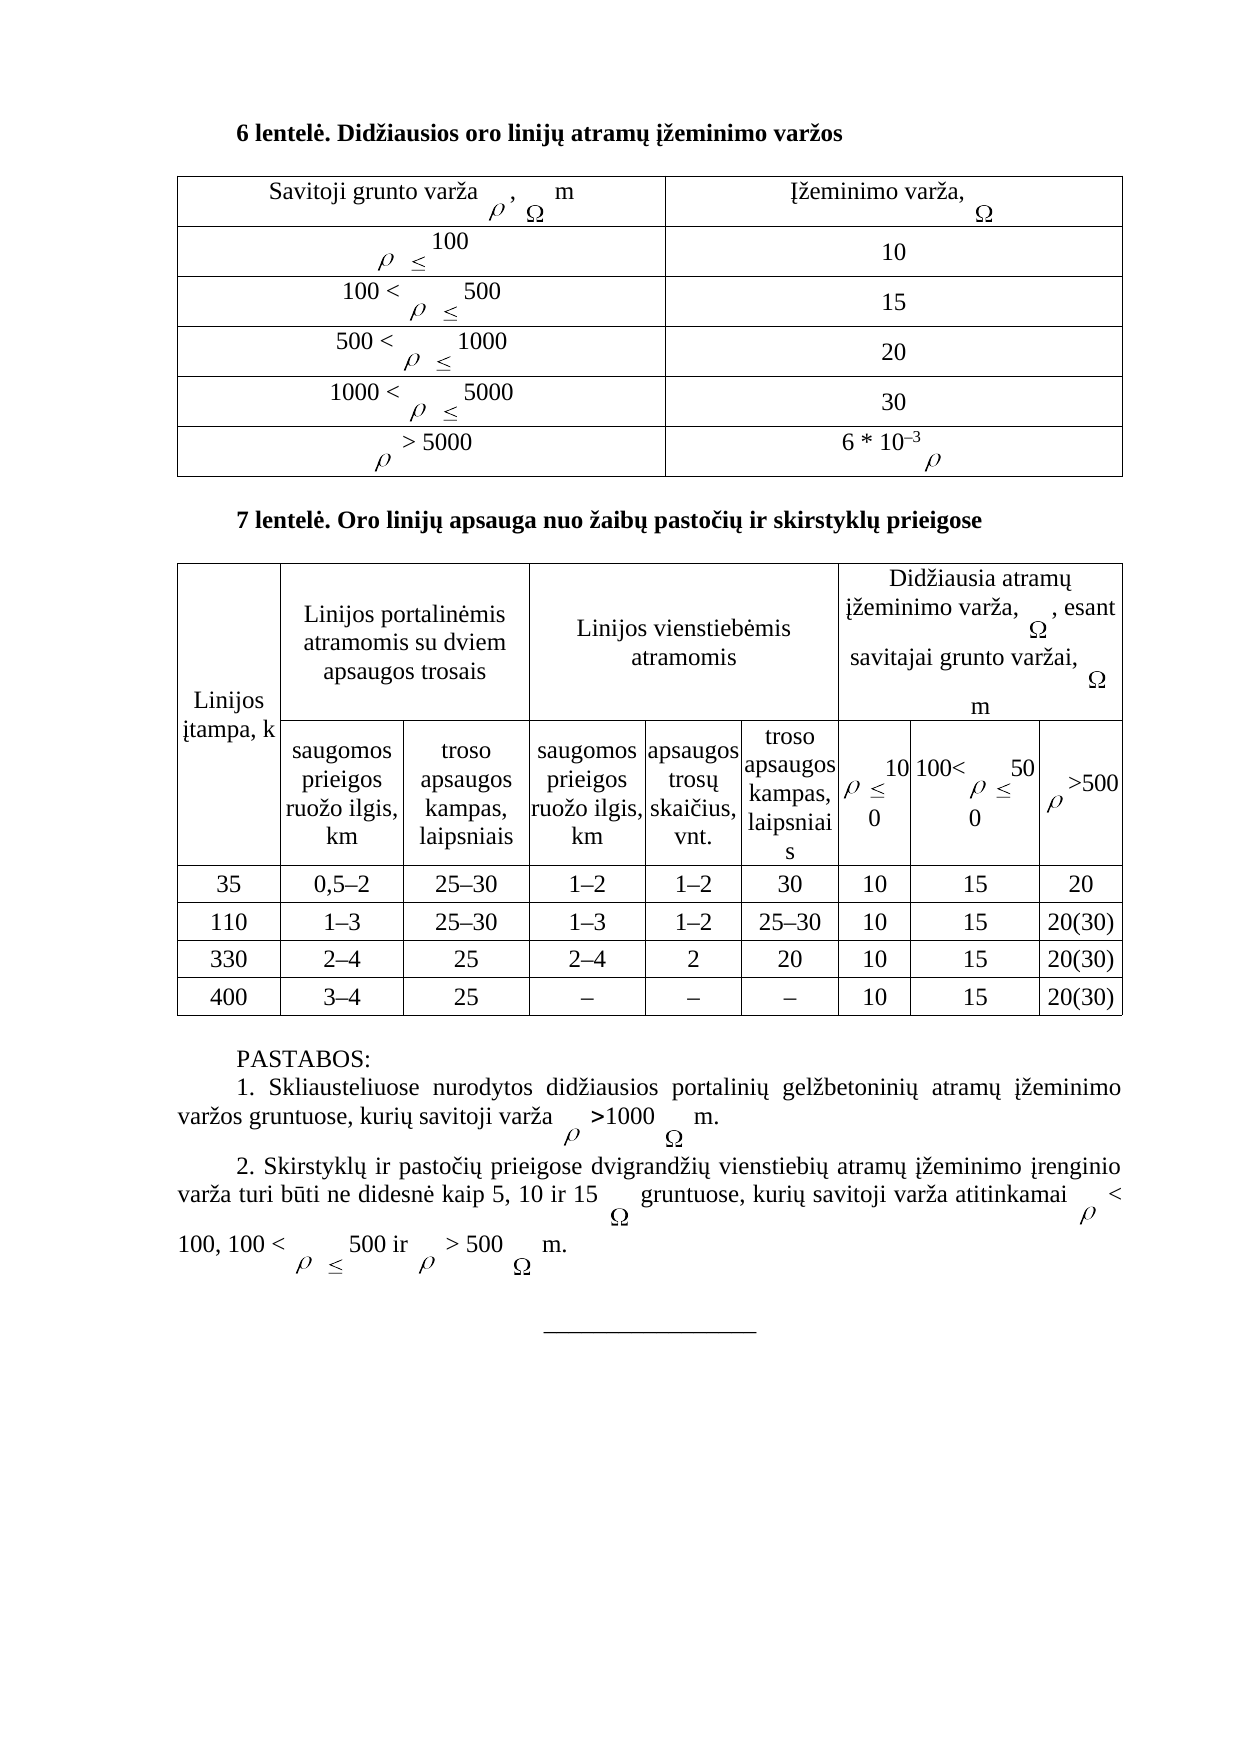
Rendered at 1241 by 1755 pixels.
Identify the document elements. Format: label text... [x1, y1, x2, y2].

table_cell 20 [666, 327, 1122, 376]
table_cell 100 [839, 721, 910, 864]
table_cell 25–30 [404, 903, 529, 939]
table_cell 2 [646, 941, 741, 977]
table_cell 10 [839, 866, 910, 902]
table_cell 25 [404, 941, 529, 977]
table_cell 20(30) [1040, 941, 1122, 977]
table_cell 2–4 [530, 941, 645, 977]
table_cell 25–30 [742, 903, 838, 939]
table_cell 20 [742, 941, 838, 977]
table_cell 10 [839, 903, 910, 939]
table_cell 20 [1040, 866, 1122, 902]
table_cell 10 [839, 941, 910, 977]
table_cell 3–4 [281, 978, 403, 1014]
table_cell – [530, 978, 645, 1014]
table_header Linijos portalinėmis atramomis su dviem apsaugos trosais [281, 564, 529, 720]
table_cell apsaugos trosų skaičius, vnt. [646, 721, 741, 864]
table_cell troso apsaugos kampas, laipsniais [404, 721, 529, 864]
text 1. Skliausteliuose nurodytos didžiausios portalinių gelžbetoninių atramų įžeminimo varžos gruntuose, kurių savitoji varža 1000 m. [177, 1072, 1122, 1151]
table_cell 25–30 [404, 866, 529, 902]
table_cell 2–4 [281, 941, 403, 977]
table_cell 6 * 10–3 [666, 427, 1122, 476]
table_cell 1–2 [530, 866, 645, 902]
table_cell 1000 < 5000 [178, 377, 665, 426]
table_cell 30 [666, 377, 1122, 426]
table_header Didžiausia atramų įžeminimo varža, , esant savitajai grunto varžai, m [839, 564, 1122, 720]
table_header Įžeminimo varža, [666, 177, 1122, 226]
table_cell 100 [178, 227, 665, 276]
table_header Linijos įtampa, k [178, 564, 280, 864]
text 6 lentelė. Didžiausios oro linijų atramų įžeminimo varžos [177, 118, 1122, 147]
table_cell saugomos prieigos ruožo ilgis, km [281, 721, 403, 864]
table_cell 10 [839, 978, 910, 1014]
table_cell 400 [178, 978, 280, 1014]
table_cell 0,5–2 [281, 866, 403, 902]
table_cell 1–2 [646, 866, 741, 902]
table_header Linijos vienstiebėmis atramomis [530, 564, 838, 720]
table_cell 15 [911, 866, 1039, 902]
text _________________ [177, 1307, 1122, 1336]
table_cell 30 [742, 866, 838, 902]
table_cell 1–3 [281, 903, 403, 939]
table_cell 110 [178, 903, 280, 939]
table_cell 10 [666, 227, 1122, 276]
table_cell troso apsaugos kampas, laipsniais [742, 721, 838, 864]
table_cell 100<500 [911, 721, 1039, 864]
table_cell – [646, 978, 741, 1014]
table_cell 1–2 [646, 903, 741, 939]
table_cell > 5000 [178, 427, 665, 476]
table_cell saugomos prieigos ruožo ilgis, km [530, 721, 645, 864]
text PASTABOS: [177, 1044, 1122, 1072]
table_cell 15 [911, 978, 1039, 1014]
table_cell 1–3 [530, 903, 645, 939]
table_cell 35 [178, 866, 280, 902]
table_cell 25 [404, 978, 529, 1014]
table_cell >500 [1040, 721, 1122, 864]
table_cell 20(30) [1040, 978, 1122, 1014]
table_cell 15 [666, 277, 1122, 326]
table_cell 500 < 1000 [178, 327, 665, 376]
table_cell 100 < 500 [178, 277, 665, 326]
table_header Savitoji grunto varža , m [178, 177, 665, 226]
table_cell – [742, 978, 838, 1014]
table_cell 15 [911, 903, 1039, 939]
text 7 lentelė. Oro linijų apsauga nuo žaibų pastočių ir skirstyklų prieigose [177, 506, 1122, 534]
text 2. Skirstyklų ir pastočių prieigose dvigrandžių vienstiebių atramų įžeminimo įrenginio varža turi būti ne didesnė kaip 5, 10 ir 15 gruntuose, kurių savitoji varža atitinkamai < 100, 100 < 500 ir > 500 m. [177, 1151, 1122, 1279]
table_cell 330 [178, 941, 280, 977]
table_cell 15 [911, 941, 1039, 977]
table_cell 20(30) [1040, 903, 1122, 939]
